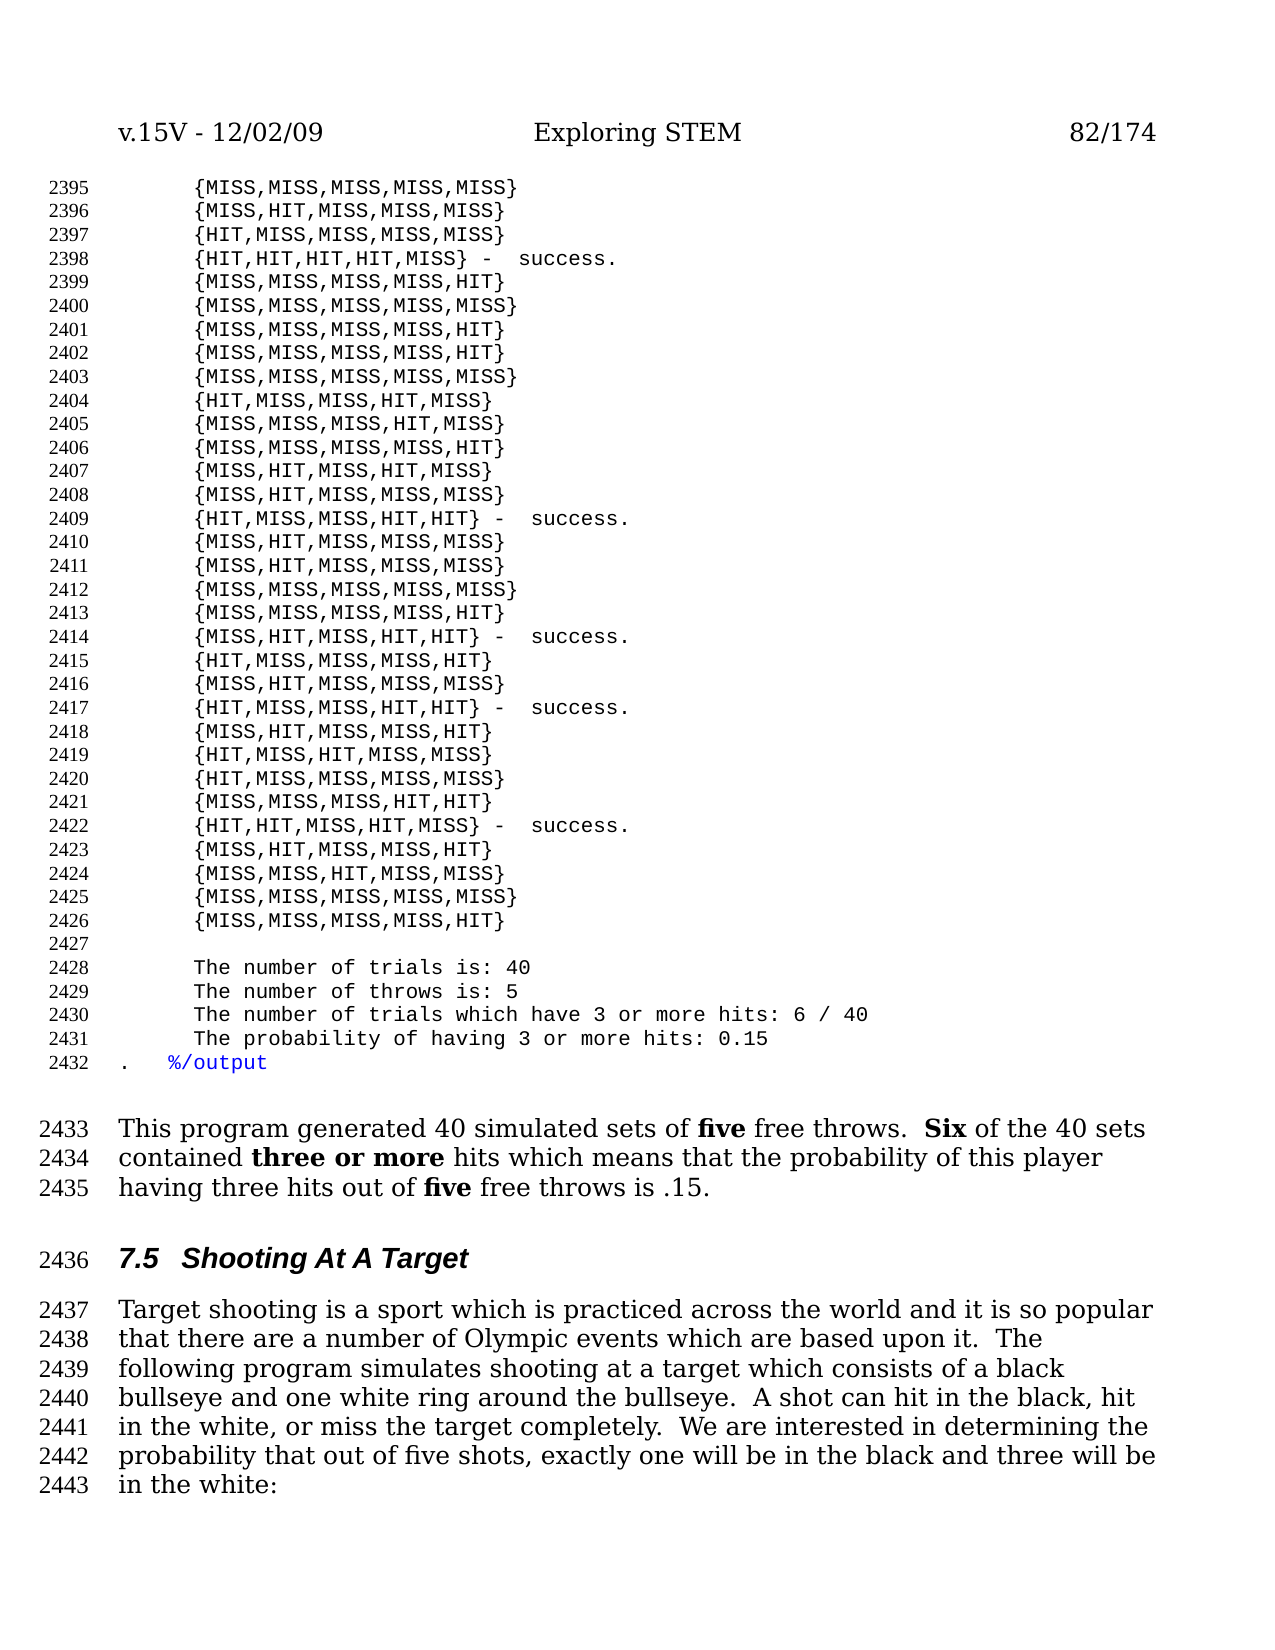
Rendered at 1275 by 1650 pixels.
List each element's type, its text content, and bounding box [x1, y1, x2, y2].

text {MISS,MISS,MISS,MISS,HIT} [118, 910, 1157, 933]
text {MISS,MISS,MISS,HIT,HIT} [118, 792, 1157, 815]
text {MISS,MISS,MISS,MISS,HIT} [118, 342, 1157, 366]
text {MISS,MISS,MISS,MISS,HIT} [118, 271, 1157, 295]
text {MISS,MISS,HIT,MISS,MISS} [118, 862, 1157, 886]
text {MISS,MISS,MISS,MISS,MISS} [118, 366, 1157, 389]
text Target shooting is a sport which is practiced across the world and it is so popular that there are a number of Olympic events which are based upon it. The following program simulates shooting at a target which consists of a black bullseye and one white ring around the bullseye. A shot can hit in the black, hit in the white, or miss the target completely. We are interested in determining the probability that out of five shots, exactly one will be in the black and three will be in the white: [118, 1295, 1157, 1499]
text {MISS,HIT,MISS,MISS,HIT} [118, 721, 1157, 744]
text The probability of having 3 or more hits: 0.15 [118, 1028, 1157, 1052]
text The number of trials which have 3 or more hits: 6 / 40 [118, 1004, 1157, 1028]
text The number of trials is: 40 [118, 957, 1157, 981]
text {MISS,MISS,MISS,MISS,MISS} [118, 177, 1157, 200]
text {MISS,HIT,MISS,MISS,MISS} [118, 484, 1157, 508]
text {HIT,MISS,MISS,HIT,HIT} - success. [118, 697, 1157, 721]
text {MISS,HIT,MISS,MISS,HIT} [118, 839, 1157, 862]
text {MISS,MISS,MISS,MISS,HIT} [118, 602, 1157, 626]
text {MISS,MISS,MISS,MISS,HIT} [118, 437, 1157, 461]
text {HIT,MISS,MISS,HIT,HIT} - success. [118, 508, 1157, 531]
text {MISS,HIT,MISS,MISS,MISS} [118, 200, 1157, 224]
text {MISS,HIT,MISS,MISS,MISS} [118, 555, 1157, 579]
text {MISS,MISS,MISS,MISS,MISS} [118, 579, 1157, 602]
text {MISS,MISS,MISS,MISS,MISS} [118, 886, 1157, 910]
text . %/output [118, 1052, 1157, 1075]
text {MISS,MISS,MISS,MISS,MISS} [118, 295, 1157, 319]
text {MISS,HIT,MISS,MISS,MISS} [118, 531, 1157, 555]
text {MISS,HIT,MISS,HIT,HIT} - success. [118, 626, 1157, 650]
text {HIT,HIT,HIT,HIT,MISS} - success. [118, 248, 1157, 271]
text {HIT,MISS,MISS,MISS,MISS} [118, 224, 1157, 248]
subtitle Shooting At A Target [118, 1241, 1157, 1274]
text The number of throws is: 5 [118, 981, 1157, 1004]
text {MISS,MISS,MISS,HIT,MISS} [118, 413, 1157, 437]
text {MISS,MISS,MISS,MISS,HIT} [118, 319, 1157, 342]
text This program generated 40 simulated sets of five free throws. Six of the 40 sets contained three or more hits which means that the probability of this player having three hits out of five free throws is .15. [118, 1114, 1157, 1202]
text {MISS,HIT,MISS,MISS,MISS} [118, 673, 1157, 697]
text {HIT,MISS,MISS,HIT,MISS} [118, 389, 1157, 413]
text {HIT,MISS,HIT,MISS,MISS} [118, 744, 1157, 768]
text {HIT,MISS,MISS,MISS,MISS} [118, 768, 1157, 792]
text {MISS,HIT,MISS,HIT,MISS} [118, 461, 1157, 484]
text {HIT,HIT,MISS,HIT,MISS} - success. [118, 815, 1157, 839]
text {HIT,MISS,MISS,MISS,HIT} [118, 650, 1157, 673]
